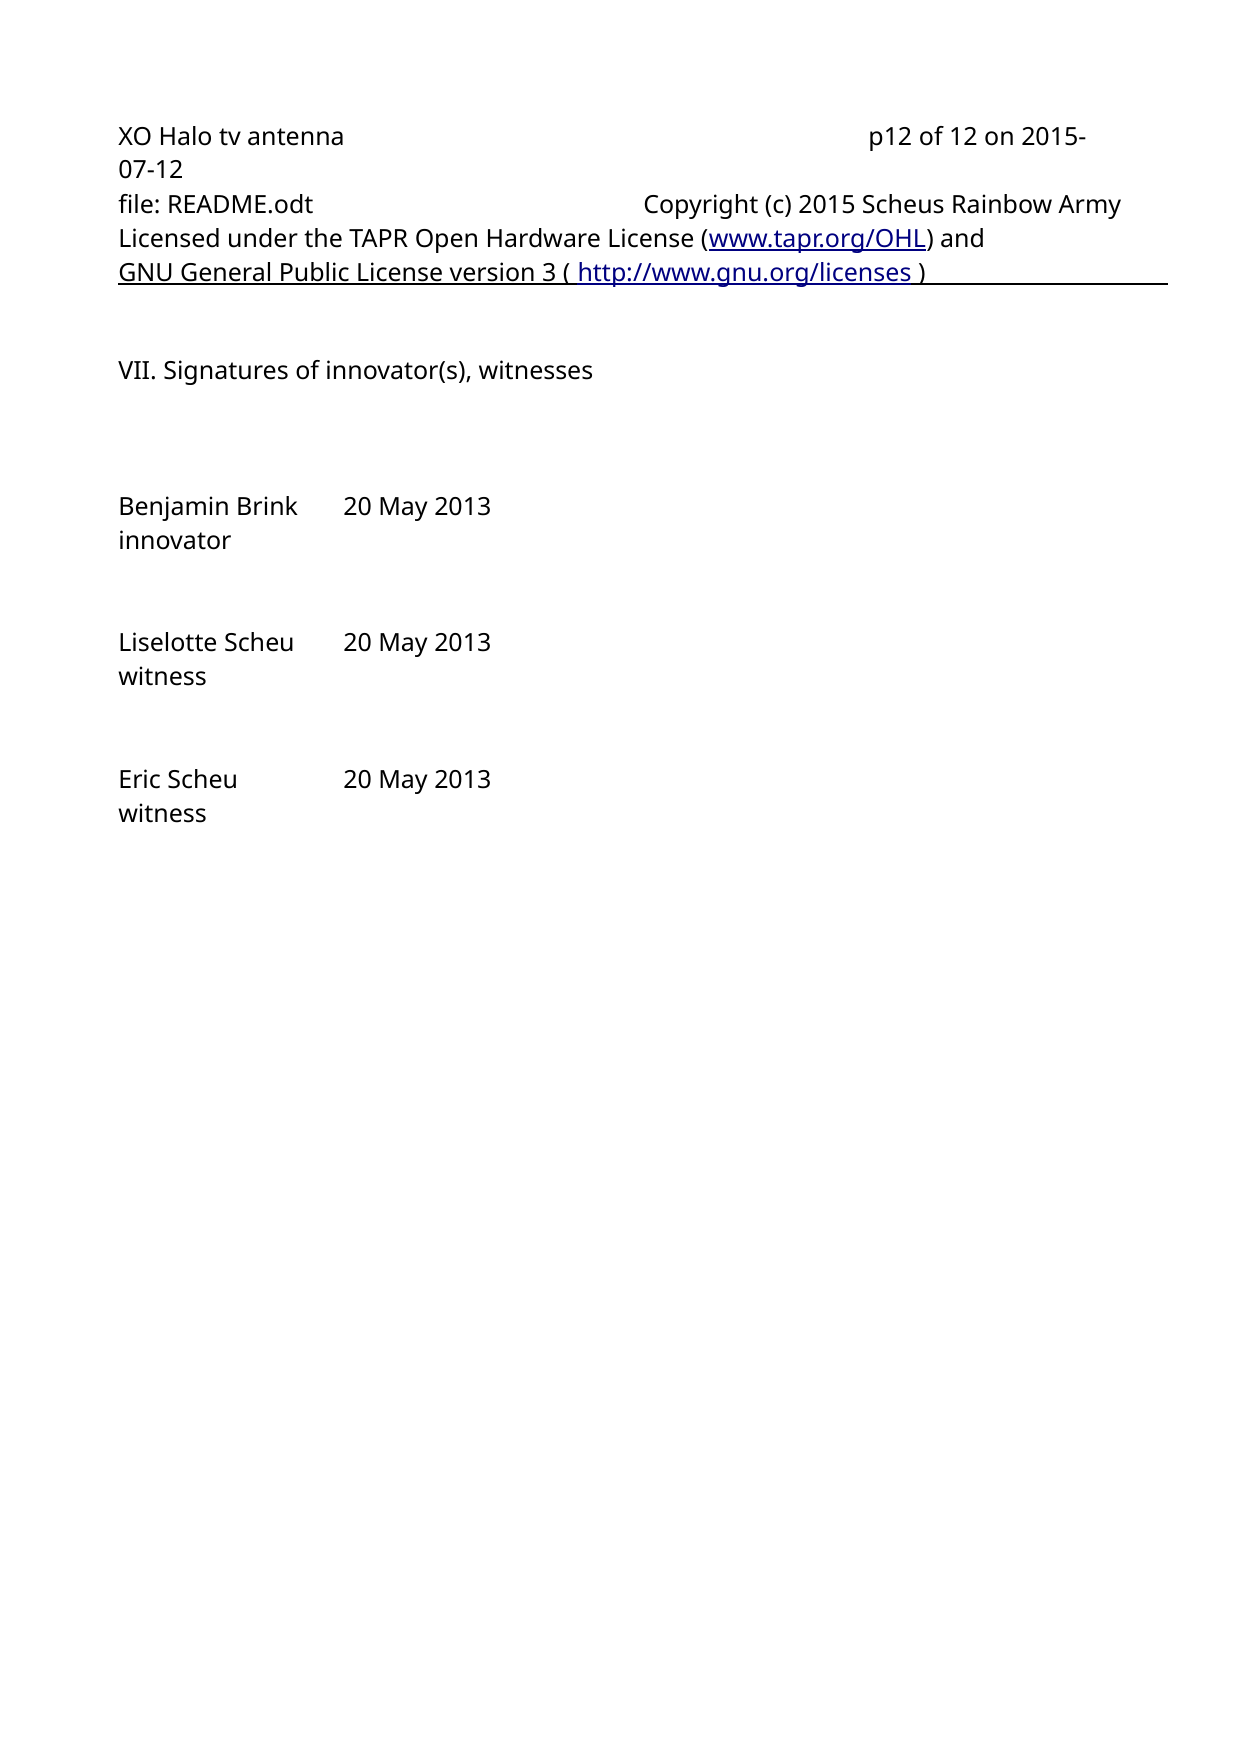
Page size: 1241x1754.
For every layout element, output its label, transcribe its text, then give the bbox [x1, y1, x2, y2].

text Eric Scheu 20 May 2013 [118, 761, 1122, 795]
text Liselotte Scheu 20 May 2013 [118, 625, 1122, 659]
text witness [118, 795, 1122, 829]
text VII. Signatures of innovator(s), witnesses [118, 352, 1122, 387]
text innovator [118, 523, 1122, 557]
text Benjamin Brink 20 May 2013 [118, 489, 1122, 523]
text witness [118, 659, 1122, 693]
